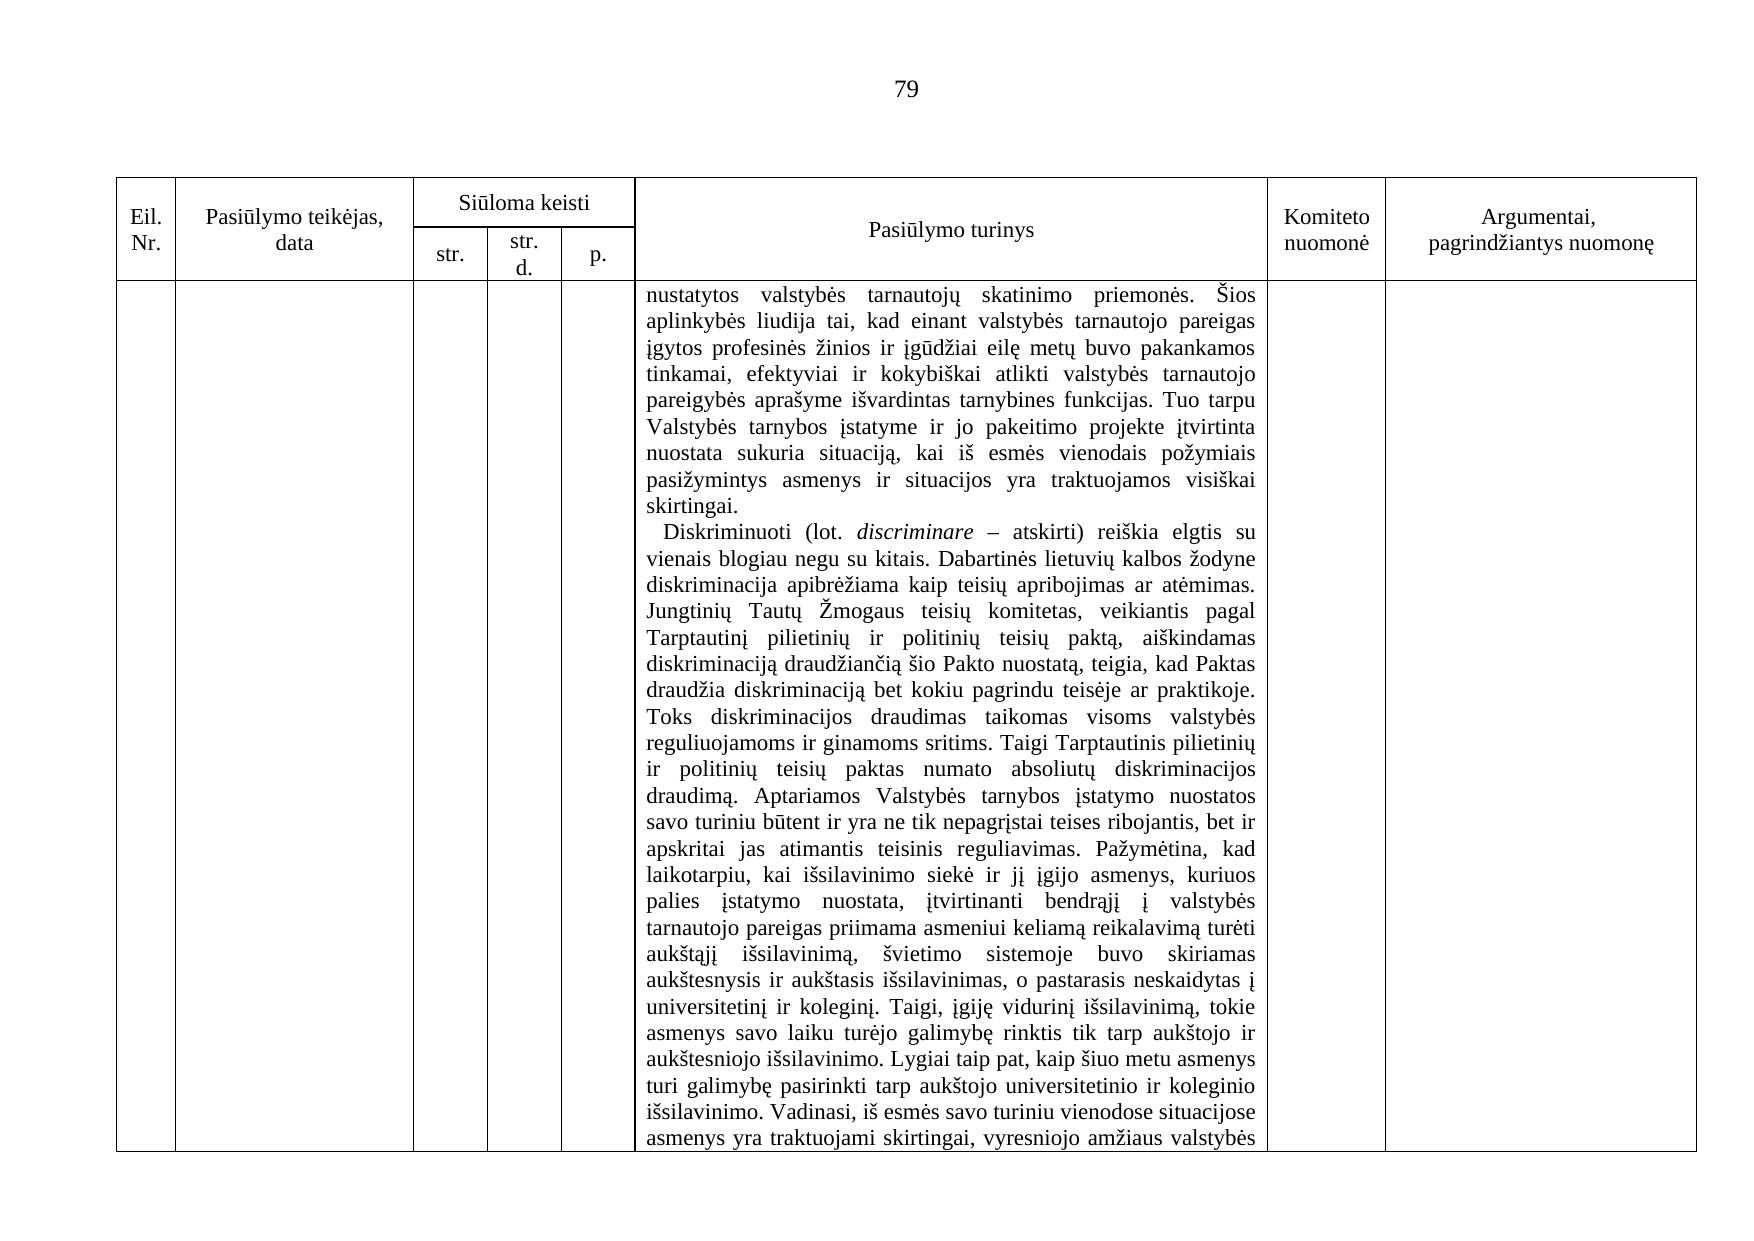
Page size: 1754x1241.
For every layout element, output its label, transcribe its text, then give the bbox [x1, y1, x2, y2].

table_cell [1386, 281, 1696, 1151]
table_header Eil. Nr. [117, 178, 175, 280]
table_header Pasiūlymo turinys [636, 178, 1267, 280]
table_cell [414, 281, 487, 1151]
table_cell [176, 281, 413, 1151]
table_header Siūloma keisti [414, 178, 634, 226]
table_cell [488, 281, 561, 1151]
table_header Pasiūlymo teikėjas, data [176, 178, 413, 280]
table_cell [1268, 281, 1385, 1151]
table_cell [562, 281, 634, 1151]
table_cell p. [562, 228, 634, 280]
table_header Argumentai, pagrindžiantys nuomonę [1386, 178, 1696, 280]
table_cell str. d. [488, 228, 561, 280]
table_cell [117, 281, 175, 1151]
table_cell str. [414, 228, 487, 280]
table_cell nustatytos valstybės tarnautojų skatinimo priemonės. Šios aplinkybės liudija tai, kad einant valstybės tarnautojo pareigas įgytos profesinės žinios ir įgūdžiai eilę metų buvo pakankamos tinkamai, efektyviai ir kokybiškai atlikti valstybės tarnautojo pareigybės aprašyme išvardintas tarnybines funkcijas. Tuo tarpu Valstybės tarnybos įstatyme ir jo pakeitimo projekte įtvirtinta nuostata sukuria situaciją, kai iš esmės vienodais požymiais pasižymintys asmenys ir situacijos yra traktuojamos visiškai skirtingai. Diskriminuoti (lot. discriminare – atskirti) reiškia elgtis su vienais blogiau negu su kitais. Dabartinės lietuvių kalbos žodyne diskriminacija apibrėžiama kaip teisių apribojimas ar atėmimas. Jungtinių Tautų Žmogaus teisių komitetas, veikiantis pagal Tarptautinį pilietinių ir politinių teisių paktą, aiškindamas diskriminaciją draudžiančią šio Pakto nuostatą, teigia, kad Paktas draudžia diskriminaciją bet kokiu pagrindu teisėje ar praktikoje. Toks diskriminacijos draudimas taikomas visoms valstybės reguliuojamoms ir ginamoms sritims. Taigi Tarptautinis pilietinių ir politinių teisių paktas numato absoliutų diskriminacijos draudimą. Aptariamos Valstybės tarnybos įstatymo nuostatos savo turiniu būtent ir yra ne tik nepagrįstai teises ribojantis, bet ir apskritai jas atimantis teisinis reguliavimas. Pažymėtina, kad laikotarpiu, kai išsilavinimo siekė ir jį įgijo asmenys, kuriuos palies įstatymo nuostata, įtvirtinanti bendrąjį į valstybės tarnautojo pareigas priimama asmeniui keliamą reikalavimą turėti aukštąjį išsilavinimą, švietimo sistemoje buvo skiriamas aukštesnysis ir aukštasis išsilavinimas, o pastarasis neskaidytas į universitetinį ir koleginį. Taigi, įgiję vidurinį išsilavinimą, tokie asmenys savo laiku turėjo galimybę rinktis tik tarp aukštojo ir aukštesniojo išsilavinimo. Lygiai taip pat, kaip šiuo metu asmenys turi galimybę pasirinkti tarp aukštojo universitetinio ir koleginio išsilavinimo. Vadinasi, iš esmės savo turiniu vienodose situacijose asmenys yra traktuojami skirtingai, vyresniojo amžiaus valstybės [636, 281, 1267, 1151]
table_header Komiteto nuomonė [1268, 178, 1385, 280]
